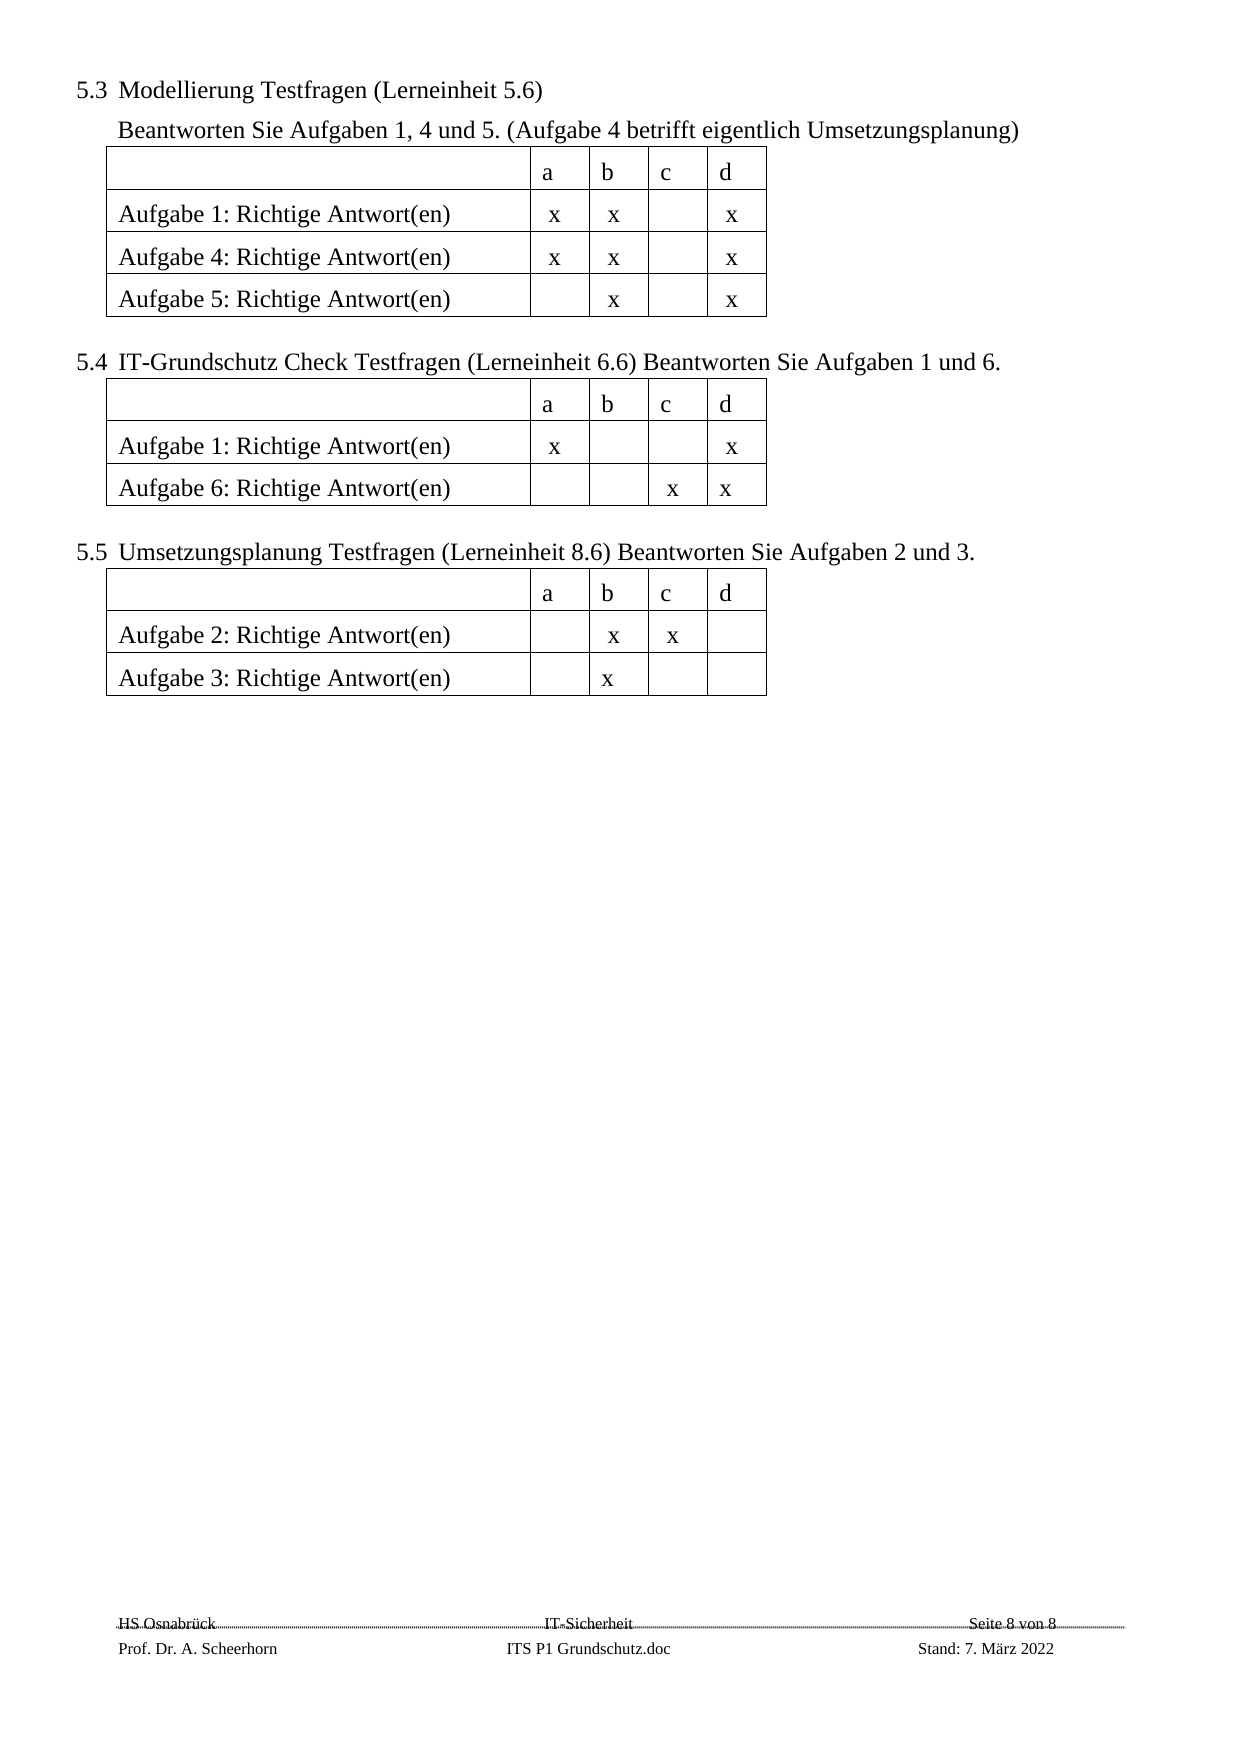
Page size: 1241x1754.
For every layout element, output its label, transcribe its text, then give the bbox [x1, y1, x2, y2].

table_cell [649, 190, 707, 231]
table_cell x [531, 190, 589, 231]
table_header b [590, 379, 648, 420]
table_cell [708, 653, 766, 694]
table_header a [531, 379, 589, 420]
table_cell x [708, 421, 766, 463]
table_cell x [649, 611, 707, 652]
table_header d [708, 147, 766, 188]
table_cell [531, 653, 589, 694]
table_header a [531, 147, 589, 188]
list Modellierung Testfragen (Lerneinheit 5.6) [76, 75, 1122, 104]
list Umsetzungsplanung Testfragen (Lerneinheit 8.6) Beantworten Sie Aufgaben 2 und 3. [76, 537, 1122, 566]
table_header c [649, 147, 707, 188]
table_cell x [708, 232, 766, 273]
table_header b [590, 147, 648, 188]
table_header c [649, 379, 707, 420]
table_header a [531, 569, 589, 610]
table_cell [531, 611, 589, 652]
table_header [107, 147, 530, 188]
table_cell x [708, 464, 766, 505]
table_header d [708, 569, 766, 610]
table_cell Aufgabe 1: Richtige Antwort(en) [107, 190, 530, 231]
table_cell [590, 421, 648, 463]
table_cell Aufgabe 2: Richtige Antwort(en) [107, 611, 530, 652]
table_cell x [590, 611, 648, 652]
table_header [107, 379, 530, 420]
table_header c [649, 569, 707, 610]
table_cell [531, 464, 589, 505]
table_cell x [531, 232, 589, 273]
table_cell Aufgabe 5: Richtige Antwort(en) [107, 274, 530, 316]
table_cell Aufgabe 1: Richtige Antwort(en) [107, 421, 530, 463]
table_cell x [590, 232, 648, 273]
table_cell x [590, 653, 648, 694]
table_cell [649, 653, 707, 694]
table_cell Aufgabe 6: Richtige Antwort(en) [107, 464, 530, 505]
table_cell Aufgabe 3: Richtige Antwort(en) [107, 653, 530, 694]
table_cell x [649, 464, 707, 505]
table_cell [649, 421, 707, 463]
table_cell [531, 274, 589, 316]
table_cell x [590, 274, 648, 316]
table_cell [708, 611, 766, 652]
table_cell x [708, 190, 766, 231]
table_header [107, 569, 530, 610]
table_cell x [531, 421, 589, 463]
table_cell x [708, 274, 766, 316]
list IT-Grundschutz Check Testfragen (Lerneinheit 6.6) Beantworten Sie Aufgaben 1 und 6. [76, 347, 1122, 376]
table_header b [590, 569, 648, 610]
table_header d [708, 379, 766, 420]
table_cell [649, 274, 707, 316]
table_cell [590, 464, 648, 505]
text Beantworten Sie Aufgaben 1, 4 und 5. (Aufgabe 4 betrifft eigentlich Umsetzungsplanung) [117, 116, 1122, 144]
table_cell Aufgabe 4: Richtige Antwort(en) [107, 232, 530, 273]
table_cell [649, 232, 707, 273]
table_cell x [590, 190, 648, 231]
